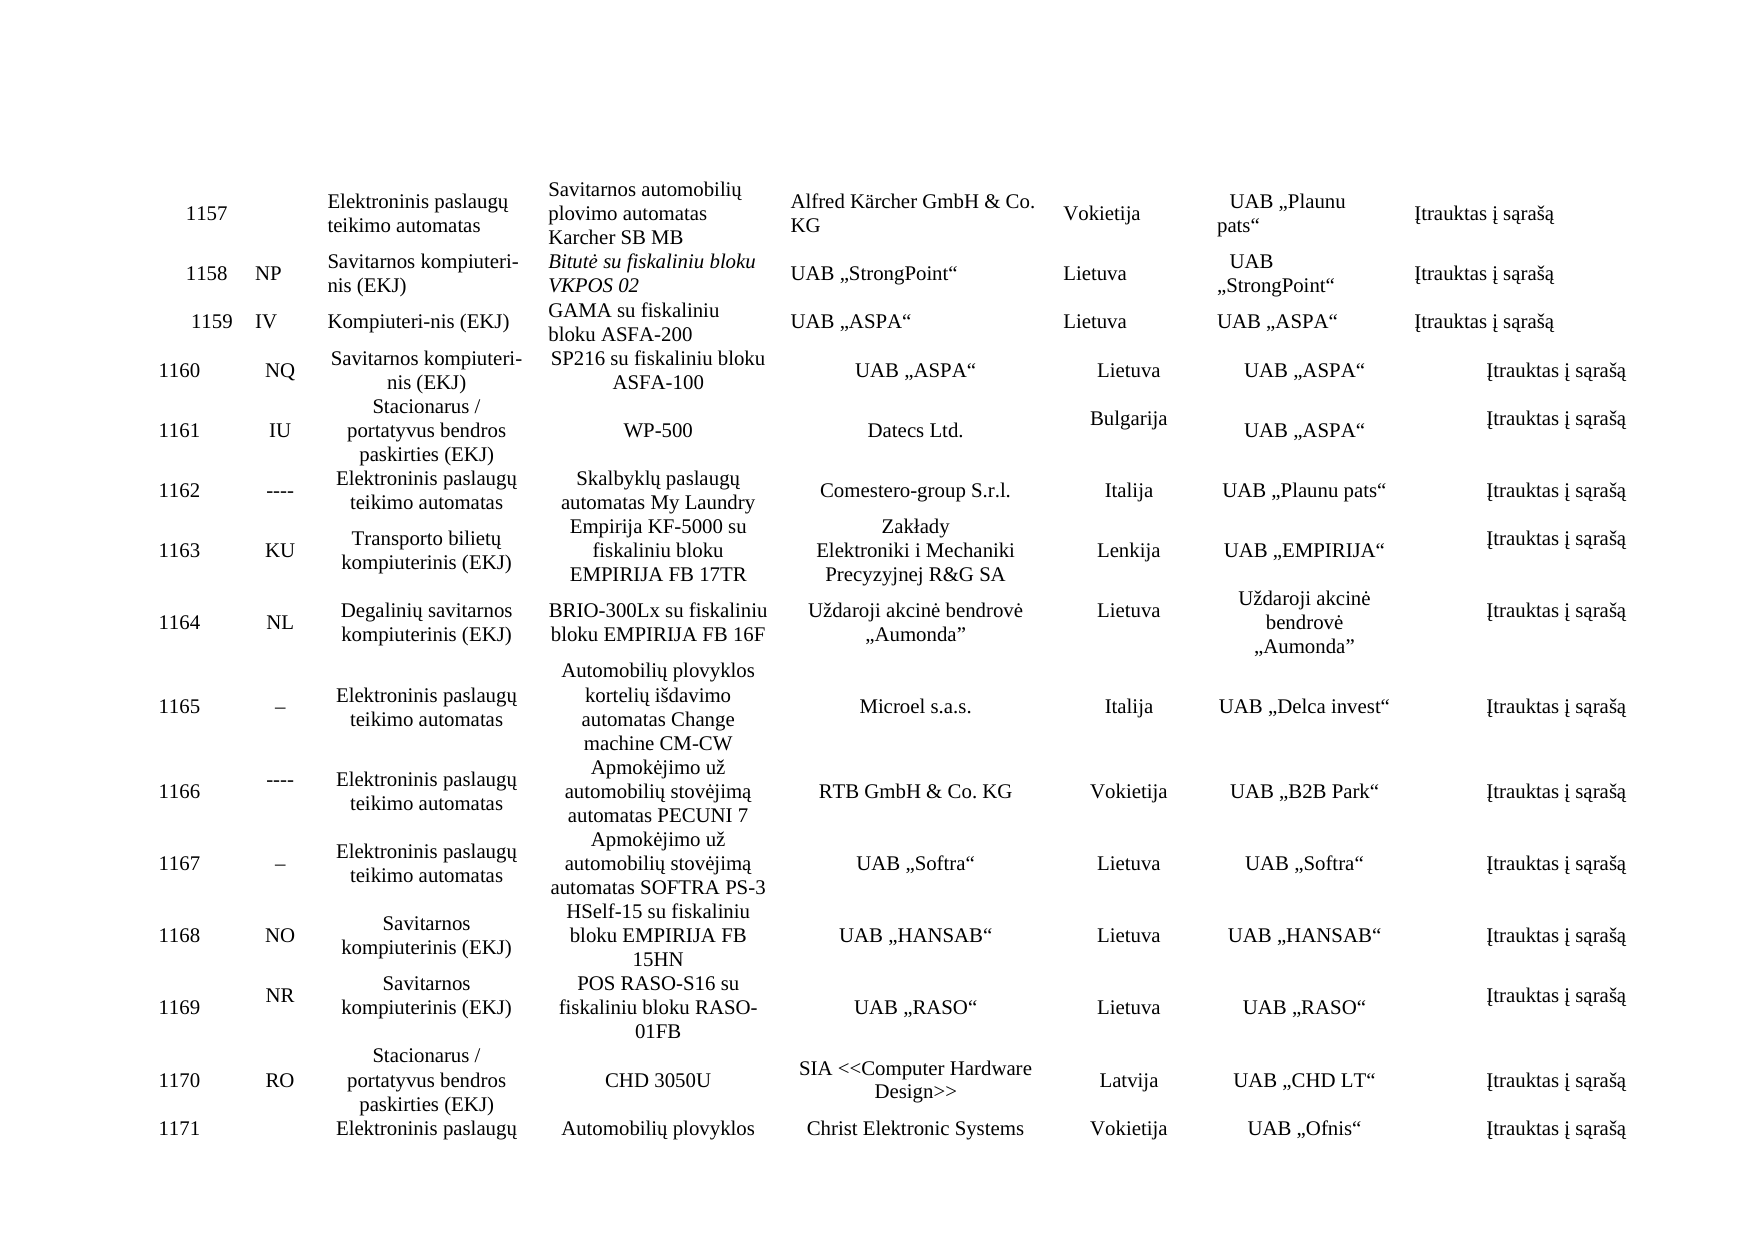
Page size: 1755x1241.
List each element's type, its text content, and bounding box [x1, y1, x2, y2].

table_cell 1161 [115, 394, 244, 466]
table_cell Įtrauktas į sąrašą [1403, 346, 1709, 394]
table_cell Vokietija [1052, 755, 1206, 827]
table_cell UAB „Softra“ [779, 827, 1052, 899]
table_cell Įtrauktas į sąrašą [1403, 249, 1709, 297]
table_cell Lietuva [1052, 346, 1206, 394]
table_cell 1165 [115, 659, 244, 755]
table_cell 1159 [115, 298, 244, 346]
table_cell UAB „RASO“ [779, 971, 1052, 1043]
table_cell CHD 3050U [537, 1044, 779, 1116]
table_cell Automobilių plovyklos [537, 1116, 779, 1140]
table_cell 1162 [115, 466, 244, 514]
table_cell Elektroninis paslaugų teikimo automatas [316, 466, 537, 514]
table_cell – [244, 827, 316, 899]
table_cell Italija [1052, 659, 1206, 755]
table_cell Skalbyklų paslaugų automatas My Laundry [537, 466, 779, 514]
table_cell Microel s.a.s. [779, 659, 1052, 755]
table_cell Elektroninis paslaugų [316, 1116, 537, 1140]
table_cell Lietuva [1052, 249, 1206, 297]
table_cell Empirija KF-5000 su fiskaliniu bloku EMPIRIJA FB 17TR [537, 514, 779, 586]
table_cell SIA <<Computer Hardware Design>> [779, 1044, 1052, 1116]
table_cell ---- [244, 755, 316, 827]
table_cell 1160 [115, 346, 244, 394]
table_cell UAB „Plaunu pats“ [1206, 177, 1403, 249]
table_cell NP [244, 249, 316, 297]
table_cell UAB „Delca invest“ [1206, 659, 1403, 755]
table_cell 1163 [115, 514, 244, 586]
table_cell UAB „StrongPoint“ [779, 249, 1052, 297]
table_cell NL [244, 586, 316, 658]
table_cell Apmokėjimo už automobilių stovėjimą automatas PECUNI 7 [537, 755, 779, 827]
table_cell Įtrauktas į sąrašą [1403, 586, 1709, 658]
table_cell Įtrauktas į sąrašą [1403, 1044, 1709, 1116]
table_cell Degalinių savitarnos kompiuterinis (EKJ) [316, 586, 537, 658]
table_cell NO [244, 899, 316, 971]
table_cell Stacionarus / portatyvus bendros paskirties (EKJ) [316, 394, 537, 466]
table_cell Bulgarija [1052, 394, 1206, 466]
table_cell UAB „HANSAB“ [779, 899, 1052, 971]
table_cell Kompiuteri-nis (EKJ) [316, 298, 537, 346]
table_cell Lietuva [1052, 298, 1206, 346]
table_cell Comestero-group S.r.l. [779, 466, 1052, 514]
table_cell Italija [1052, 466, 1206, 514]
table_cell Įtrauktas į sąrašą [1403, 971, 1709, 1043]
table_cell POS RASO-S16 su fiskaliniu bloku RASO-01FB [537, 971, 779, 1043]
table_cell IV [244, 298, 316, 346]
table_cell IU [244, 394, 316, 466]
table_cell UAB „ASPA“ [1206, 394, 1403, 466]
table_cell Įtrauktas į sąrašą [1403, 659, 1709, 755]
table_cell UAB „StrongPoint“ [1206, 249, 1403, 297]
table_cell WP-500 [537, 394, 779, 466]
table_cell 1168 [115, 899, 244, 971]
table_cell Apmokėjimo už automobilių stovėjimą automatas SOFTRA PS-3 [537, 827, 779, 899]
table_cell UAB „B2B Park“ [1206, 755, 1403, 827]
table_cell UAB „Ofnis“ [1206, 1116, 1403, 1140]
table_cell GAMA su fiskaliniu bloku ASFA-200 [537, 298, 779, 346]
table_cell Lietuva [1052, 899, 1206, 971]
table_cell UAB „ASPA“ [779, 298, 1052, 346]
table_cell UAB „Plaunu pats“ [1206, 466, 1403, 514]
table_cell – [244, 659, 316, 755]
table_cell RO [244, 1044, 316, 1116]
table_cell [244, 177, 316, 249]
table_cell Lietuva [1052, 971, 1206, 1043]
table_cell NR [244, 971, 316, 1043]
table_cell Lietuva [1052, 586, 1206, 658]
table_cell UAB „RASO“ [1206, 971, 1403, 1043]
table_cell Įtrauktas į sąrašą [1403, 177, 1709, 249]
table_cell Transporto bilietų kompiuterinis (EKJ) [316, 514, 537, 586]
table_cell Automobilių plovyklos kortelių išdavimo automatas Change machine CM-CW [537, 659, 779, 755]
table_cell Lenkija [1052, 514, 1206, 586]
table_cell Įtrauktas į sąrašą [1403, 899, 1709, 971]
table_cell UAB „HANSAB“ [1206, 899, 1403, 971]
table_cell Uždaroji akcinė bendrovė „Aumonda” [779, 586, 1052, 658]
table_cell UAB „EMPIRIJA“ [1206, 514, 1403, 586]
table_cell Savitarnos automobilių plovimo automatas Karcher SB MB [537, 177, 779, 249]
table_cell Vokietija [1052, 1116, 1206, 1140]
table_cell KU [244, 514, 316, 586]
table_cell Elektroninis paslaugų teikimo automatas [316, 659, 537, 755]
table_cell 1158 [115, 249, 244, 297]
table_cell Įtrauktas į sąrašą [1403, 755, 1709, 827]
table_cell Savitarnos kompiuterinis (EKJ) [316, 899, 537, 971]
table_cell Zakłady Elektroniki i Mechaniki Precyzyjnej R&G SA [779, 514, 1052, 586]
table_cell Latvija [1052, 1044, 1206, 1116]
table_cell 1171 [115, 1116, 244, 1140]
table_cell Alfred Kärcher GmbH & Co. KG [779, 177, 1052, 249]
table_cell ---- [244, 466, 316, 514]
table_cell Stacionarus / portatyvus bendros paskirties (EKJ) [316, 1044, 537, 1116]
table_cell 1170 [115, 1044, 244, 1116]
table_cell NQ [244, 346, 316, 394]
table_cell Elektroninis paslaugų teikimo automatas [316, 755, 537, 827]
table_cell RTB GmbH & Co. KG [779, 755, 1052, 827]
table_cell Elektroninis paslaugų teikimo automatas [316, 827, 537, 899]
table_cell Savitarnos kompiuteri-nis (EKJ) [316, 249, 537, 297]
table_cell 1166 [115, 755, 244, 827]
table_cell Lietuva [1052, 827, 1206, 899]
table_cell Bitutė su fiskaliniu bloku VKPOS 02 [537, 249, 779, 297]
table_cell Įtrauktas į sąrašą [1403, 298, 1709, 346]
table_cell UAB „Softra“ [1206, 827, 1403, 899]
table_cell 1164 [115, 586, 244, 658]
table_cell Savitarnos kompiuterinis (EKJ) [316, 971, 537, 1043]
table_cell BRIO-300Lx su fiskaliniu bloku EMPIRIJA FB 16F [537, 586, 779, 658]
table_cell Įtrauktas į sąrašą [1403, 827, 1709, 899]
table_cell 1157 [115, 177, 244, 249]
table_cell 1167 [115, 827, 244, 899]
table_cell SP216 su fiskaliniu bloku ASFA-100 [537, 346, 779, 394]
table_cell Įtrauktas į sąrašą [1403, 514, 1709, 586]
table_cell HSelf-15 su fiskaliniu bloku EMPIRIJA FB 15HN [537, 899, 779, 971]
table_cell UAB „ASPA“ [779, 346, 1052, 394]
table_cell Datecs Ltd. [779, 394, 1052, 466]
table_cell Elektroninis paslaugų teikimo automatas [316, 177, 537, 249]
table_cell Christ Elektronic Systems [779, 1116, 1052, 1140]
table_cell Įtrauktas į sąrašą [1403, 466, 1709, 514]
table_cell Įtrauktas į sąrašą [1403, 394, 1709, 466]
table_cell [244, 1116, 316, 1140]
table_cell Savitarnos kompiuteri-nis (EKJ) [316, 346, 537, 394]
table_cell UAB „ASPA“ [1206, 298, 1403, 346]
table_cell UAB „ASPA“ [1206, 346, 1403, 394]
table_cell Įtrauktas į sąrašą [1403, 1116, 1709, 1140]
table_cell 1169 [115, 971, 244, 1043]
table_cell Vokietija [1052, 177, 1206, 249]
table_cell UAB „CHD LT“ [1206, 1044, 1403, 1116]
table_cell Uždaroji akcinė bendrovė „Aumonda” [1206, 586, 1403, 658]
